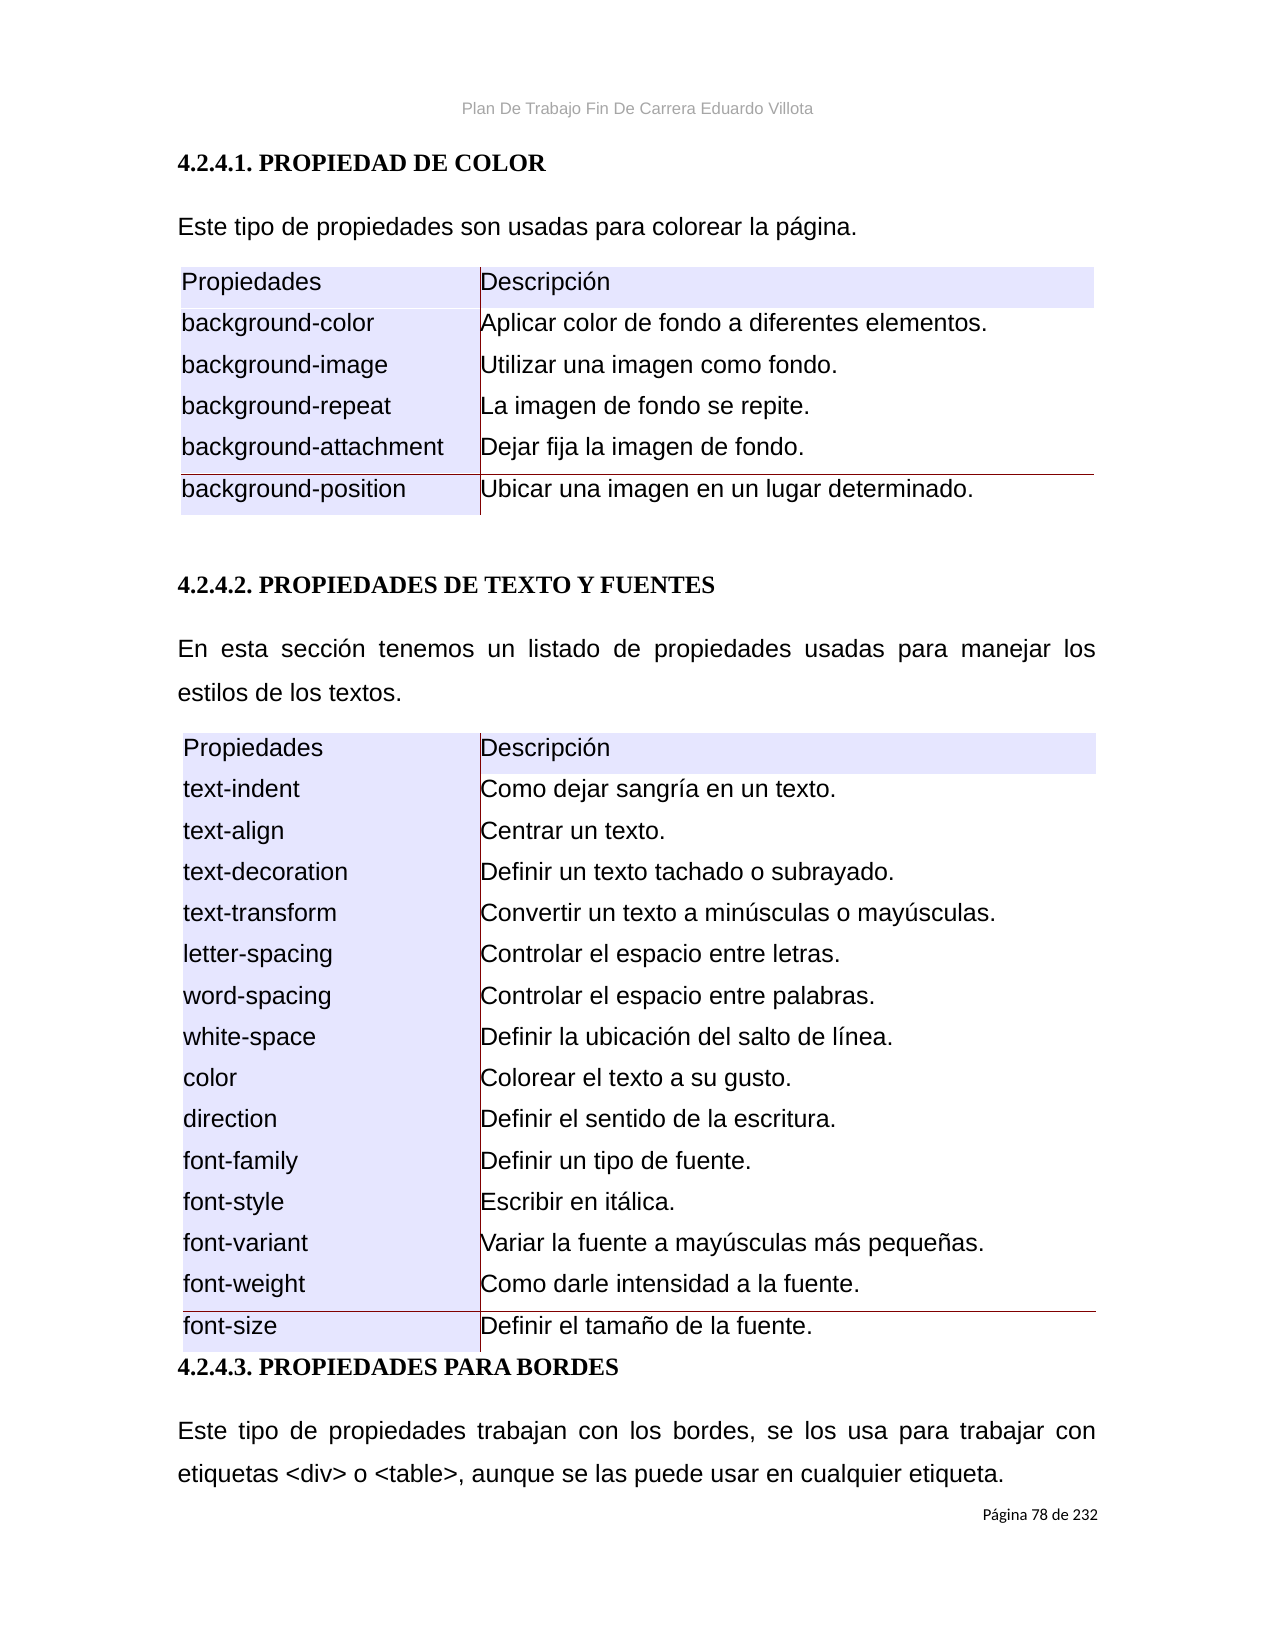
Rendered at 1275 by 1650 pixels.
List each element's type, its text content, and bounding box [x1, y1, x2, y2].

table_cell text-transform [183, 898, 480, 939]
table_cell Definir un tipo de fuente. [481, 1146, 1096, 1187]
table_cell Escribir en itálica. [481, 1187, 1096, 1228]
table_cell Variar la fuente a mayúsculas más pequeñas. [481, 1228, 1096, 1269]
table_cell font-style [183, 1187, 480, 1228]
table_cell Dejar fija la imagen de fondo. [481, 432, 1094, 473]
text 4.2.4.3. PROPIEDADES PARA BORDES [177, 1352, 1098, 1381]
table_cell background-image [181, 350, 480, 391]
table_cell background-position [181, 475, 480, 515]
table_cell Definir el tamaño de la fuente. [481, 1312, 1096, 1352]
table_cell Colorear el texto a su gusto. [481, 1063, 1096, 1104]
table_header Descripción [481, 267, 1094, 308]
table_cell word-spacing [183, 981, 480, 1022]
table_cell text-decoration [183, 857, 480, 898]
table_cell Ubicar una imagen en un lugar determinado. [481, 475, 1094, 515]
table_cell text-indent [183, 774, 480, 816]
text 4.2.4.1. PROPIEDAD DE COLOR [177, 148, 1098, 176]
table_cell Aplicar color de fondo a diferentes elementos. [481, 309, 1094, 350]
table_cell font-size [183, 1312, 480, 1352]
table_cell Como darle intensidad a la fuente. [481, 1269, 1096, 1311]
table_cell background-color [181, 309, 480, 350]
table_cell background-attachment [181, 432, 480, 473]
text Este tipo de propiedades trabajan con los bordes, se los usa para trabajar con etiquetas <div> o <table>, aunque se las puede usar en cualquier etiqueta. [177, 1416, 1098, 1488]
text 4.2.4.2. PROPIEDADES DE TEXTO Y FUENTES [177, 570, 1098, 599]
table_cell font-variant [183, 1228, 480, 1269]
table_cell Definir un texto tachado o subrayado. [481, 857, 1096, 898]
table_cell Controlar el espacio entre palabras. [481, 981, 1096, 1022]
table_cell letter-spacing [183, 939, 480, 981]
table_cell background-repeat [181, 391, 480, 432]
table_cell color [183, 1063, 480, 1104]
table_header Propiedades [183, 733, 480, 774]
table_cell Como dejar sangría en un texto. [481, 774, 1096, 816]
table_cell Definir la ubicación del salto de línea. [481, 1022, 1096, 1063]
table_cell Centrar un texto. [481, 816, 1096, 857]
table_cell font-weight [183, 1269, 480, 1311]
table_cell Convertir un texto a minúsculas o mayúsculas. [481, 898, 1096, 939]
table_cell direction [183, 1104, 480, 1146]
table_cell white-space [183, 1022, 480, 1063]
table_cell Controlar el espacio entre letras. [481, 939, 1096, 981]
table_cell font-family [183, 1146, 480, 1187]
table_cell Utilizar una imagen como fondo. [481, 350, 1094, 391]
table_header Descripción [481, 733, 1096, 774]
table_cell Definir el sentido de la escritura. [481, 1104, 1096, 1146]
table_header Propiedades [181, 267, 480, 308]
text Este tipo de propiedades son usadas para colorear la página. [177, 212, 1098, 240]
text En esta sección tenemos un listado de propiedades usadas para manejar los estilos de los textos. [177, 634, 1098, 706]
table_cell La imagen de fondo se repite. [481, 391, 1094, 432]
table_cell text-align [183, 816, 480, 857]
